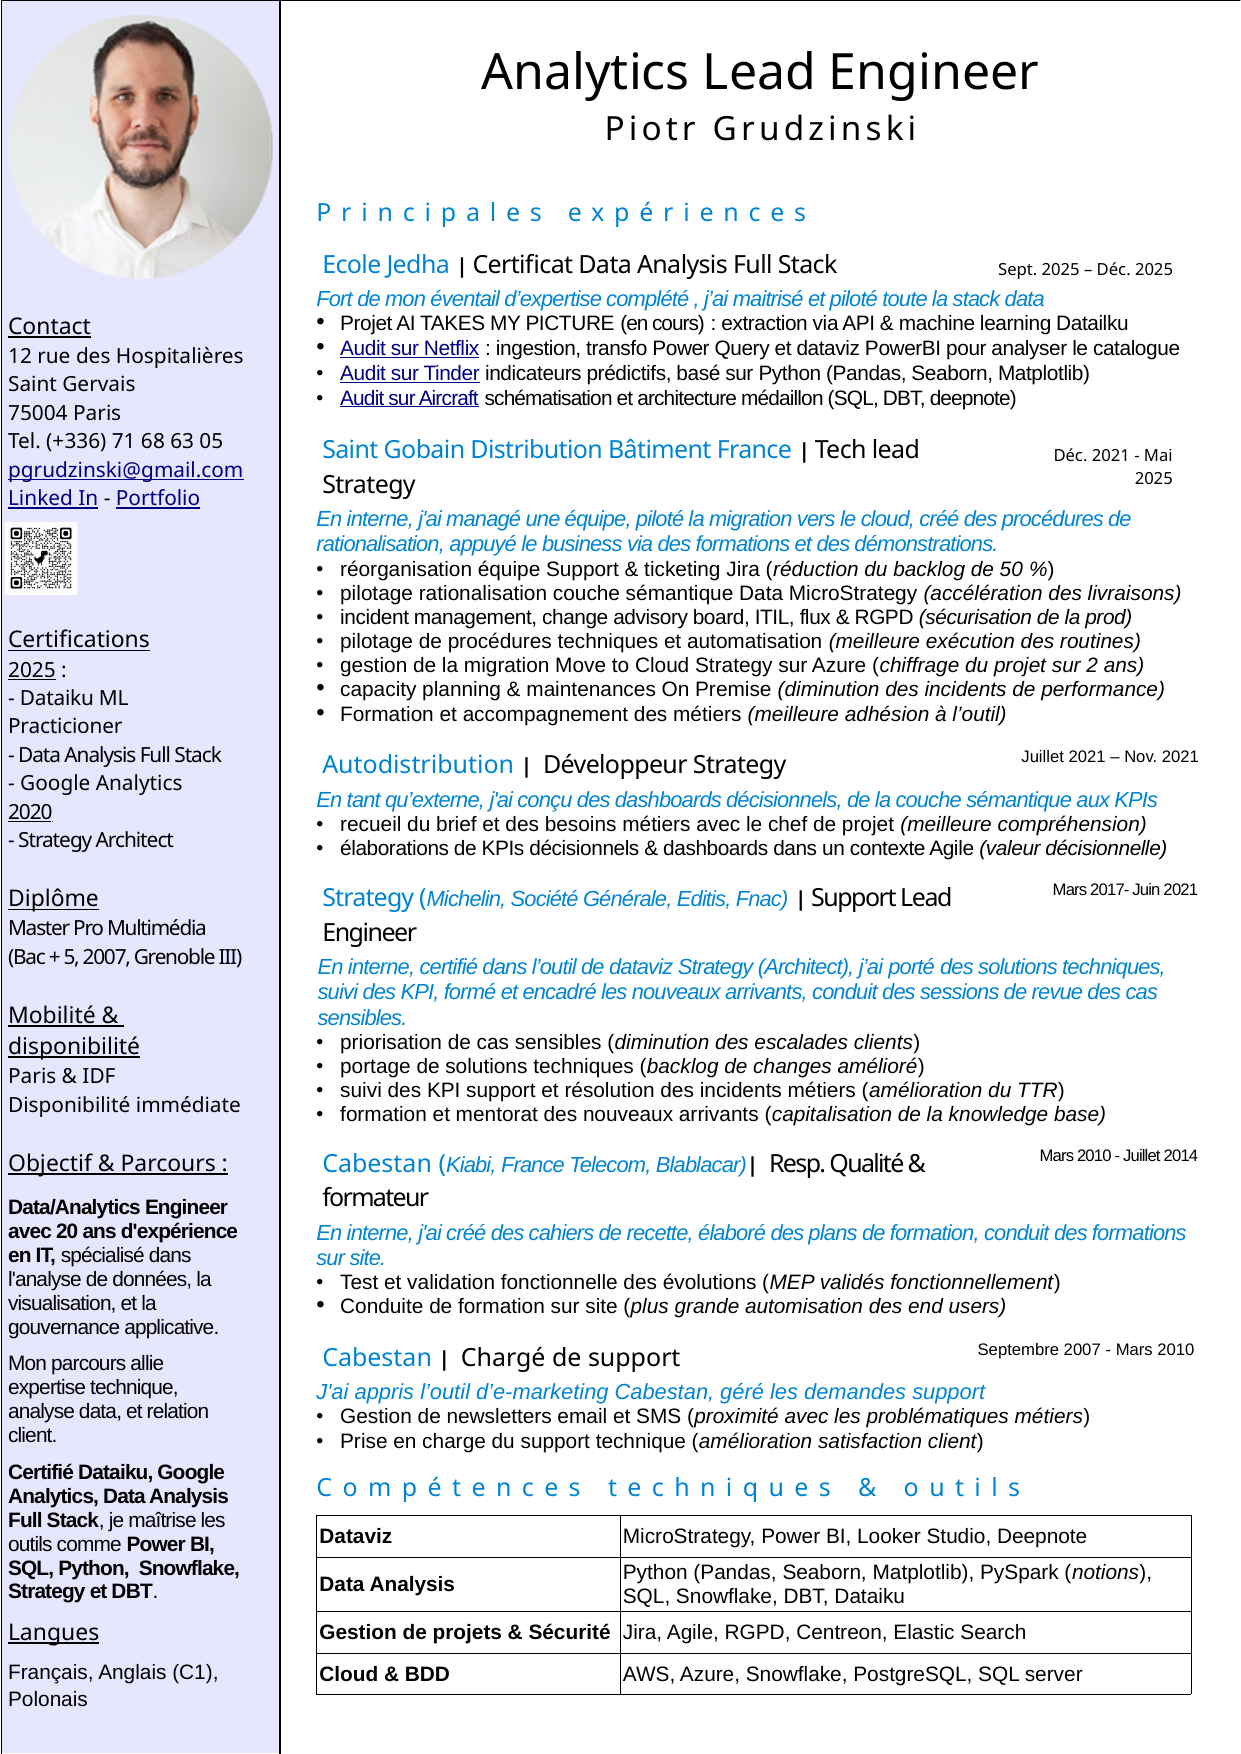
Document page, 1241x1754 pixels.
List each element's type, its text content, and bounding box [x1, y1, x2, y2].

table_header Septembre 2007 - Mars 2010 [760, 1334, 1204, 1379]
table_header Strategy (Michelin, Société Générale, Editis, Fnac) | Support Lead Engineer [316, 874, 1041, 954]
table_header Principales expériences [316, 195, 1204, 229]
table_header Cabestan | Chargé de support [316, 1334, 760, 1379]
picture [4, 522, 78, 595]
table_cell Cloud & BDD [317, 1654, 620, 1694]
table_cell Jira, Agile, RGPD, Centreon, Elastic Search [621, 1612, 1191, 1652]
table_header Sept. 2025 – Déc. 2025 [966, 241, 1179, 286]
table_header Contact 12 rue des Hospitalières Saint Gervais 75004 Paris Tel. (+336) 71 68 63 05 pgrudzinski@gmail.com Linked In - Portfolio Certifications 2025 : - Dataiku ML Practicioner - Data Analysis Full Stack - Google Analytics 2020 - Strategy Architect Diplôme Master Pro Multimédia (Bac + 5, 2007, Grenoble III) Mobilité & disponibilité Paris & IDF Disponibilité immédiate Objectif & Parcours : Data/Analytics Engineer avec 20 ans d'expérience en IT, spécialisé dans l'analyse de données, la visualisation, et la gouvernance applicative. Mon parcours allie expertise technique, analyse data, et relation client. Certifié Dataiku, Google Analytics, Data Analysis Full Stack, je maîtrise les outils comme Power BI, SQL, Python, Snowflake, Strategy et DBT. Langues Français, Anglais (C1), Polonais [2, 279, 279, 1753]
table_header Mars 2010 - Juillet 2014 [1030, 1140, 1204, 1220]
table_header Ecole Jedha | Certificat Data Analysis Full Stack [316, 241, 966, 286]
table_header Déc. 2021 - Mai 2025 [1001, 426, 1178, 506]
table_header [2, 1, 279, 278]
table_cell Gestion de projets & Sécurité [317, 1612, 620, 1652]
table_header Saint Gobain Distribution Bâtiment France | Tech lead Strategy [316, 426, 1001, 506]
table_header Autodistribution | Développeur Strategy [316, 741, 909, 787]
table_header Analytics Lead Engineer Piotr Grudzinski Fort de mon éventail d’expertise complété , j’ai maitrisé et piloté toute la stack data Projet AI TAKES MY PICTURE (en cours) : extraction via API & machine learning Datailku Audit sur Netflix : ingestion, transfo Power Query et dataviz PowerBI pour analyser le catalogue Audit sur Tinder indicateurs prédictifs, basé sur Python (Pandas, Seaborn, Matplotlib) Audit sur Aircraft schématisation et architecture médaillon (SQL, DBT, deepnote) En interne, j'ai managé une équipe, piloté la migration vers le cloud, créé des procédures de rationalisation, appuyé le business via des formations et des démonstrations. réorganisation équipe Support & ticketing Jira (réduction du backlog de 50 %) pilotage rationalisation couche sémantique Data MicroStrategy (accélération des livraisons) incident management, change advisory board, ITIL, flux & RGPD (sécurisation de la prod) pilotage de procédures techniques et automatisation (meilleure exécution des routines) gestion de la migration Move to Cloud Strategy sur Azure (chiffrage du projet sur 2 ans) capacity planning & maintenances On Premise (diminution des incidents de performance) Formation et accompagnement des métiers (meilleure adhésion à l’outil) En tant qu’externe, j'ai conçu des dashboards décisionnels, de la couche sémantique aux KPIs recueil du brief et des besoins métiers avec le chef de projet (meilleure compréhension) élaborations de KPIs décisionnels & dashboards dans un contexte Agile (valeur décisionnelle) En interne, certifié dans l’outil de dataviz Strategy (Architect), j’ai porté des solutions techniques, suivi des KPI, formé et encadré les nouveaux arrivants, conduit des sessions de revue des cas sensibles. priorisation de cas sensibles (diminution des escalades clients) portage de solutions techniques (backlog de changes amélioré) suivi des KPI support et résolution des incidents métiers (amélioration du TTR) formation et mentorat des nouveaux arrivants (capitalisation de la knowledge base) En interne, j'ai créé des cahiers de recette, élaboré des plans de formation, conduit des formations sur site. Test et validation fonctionnelle des évolutions (MEP validés fonctionnellement) Conduite de formation sur site (plus grande automisation des end users) J'ai appris l’outil d’e-marketing Cabestan, géré les demandes support Gestion de newsletters email et SMS (proximité avec les problématiques métiers) Prise en charge du support technique (amélioration satisfaction client) Compétences techniques & outils [281, 1, 1241, 1753]
picture [9, 15, 273, 279]
table_cell AWS, Azure, Snowflake, PostgreSQL, SQL server [621, 1654, 1191, 1694]
table_header Dataviz [317, 1516, 620, 1557]
table_header Cabestan (Kiabi, France Telecom, Blablacar)| Resp. Qualité & formateur [316, 1140, 1030, 1220]
table_header MicroStrategy, Power BI, Looker Studio, Deepnote [621, 1516, 1191, 1557]
table_cell Python (Pandas, Seaborn, Matplotlib), PySpark (notions), SQL, Snowflake, DBT, Dataiku [621, 1558, 1191, 1611]
table_header Juillet 2021 – Nov. 2021 [909, 741, 1204, 787]
table_cell Data Analysis [317, 1558, 620, 1611]
table_header Mars 2017- Juin 2021 [1041, 874, 1204, 954]
